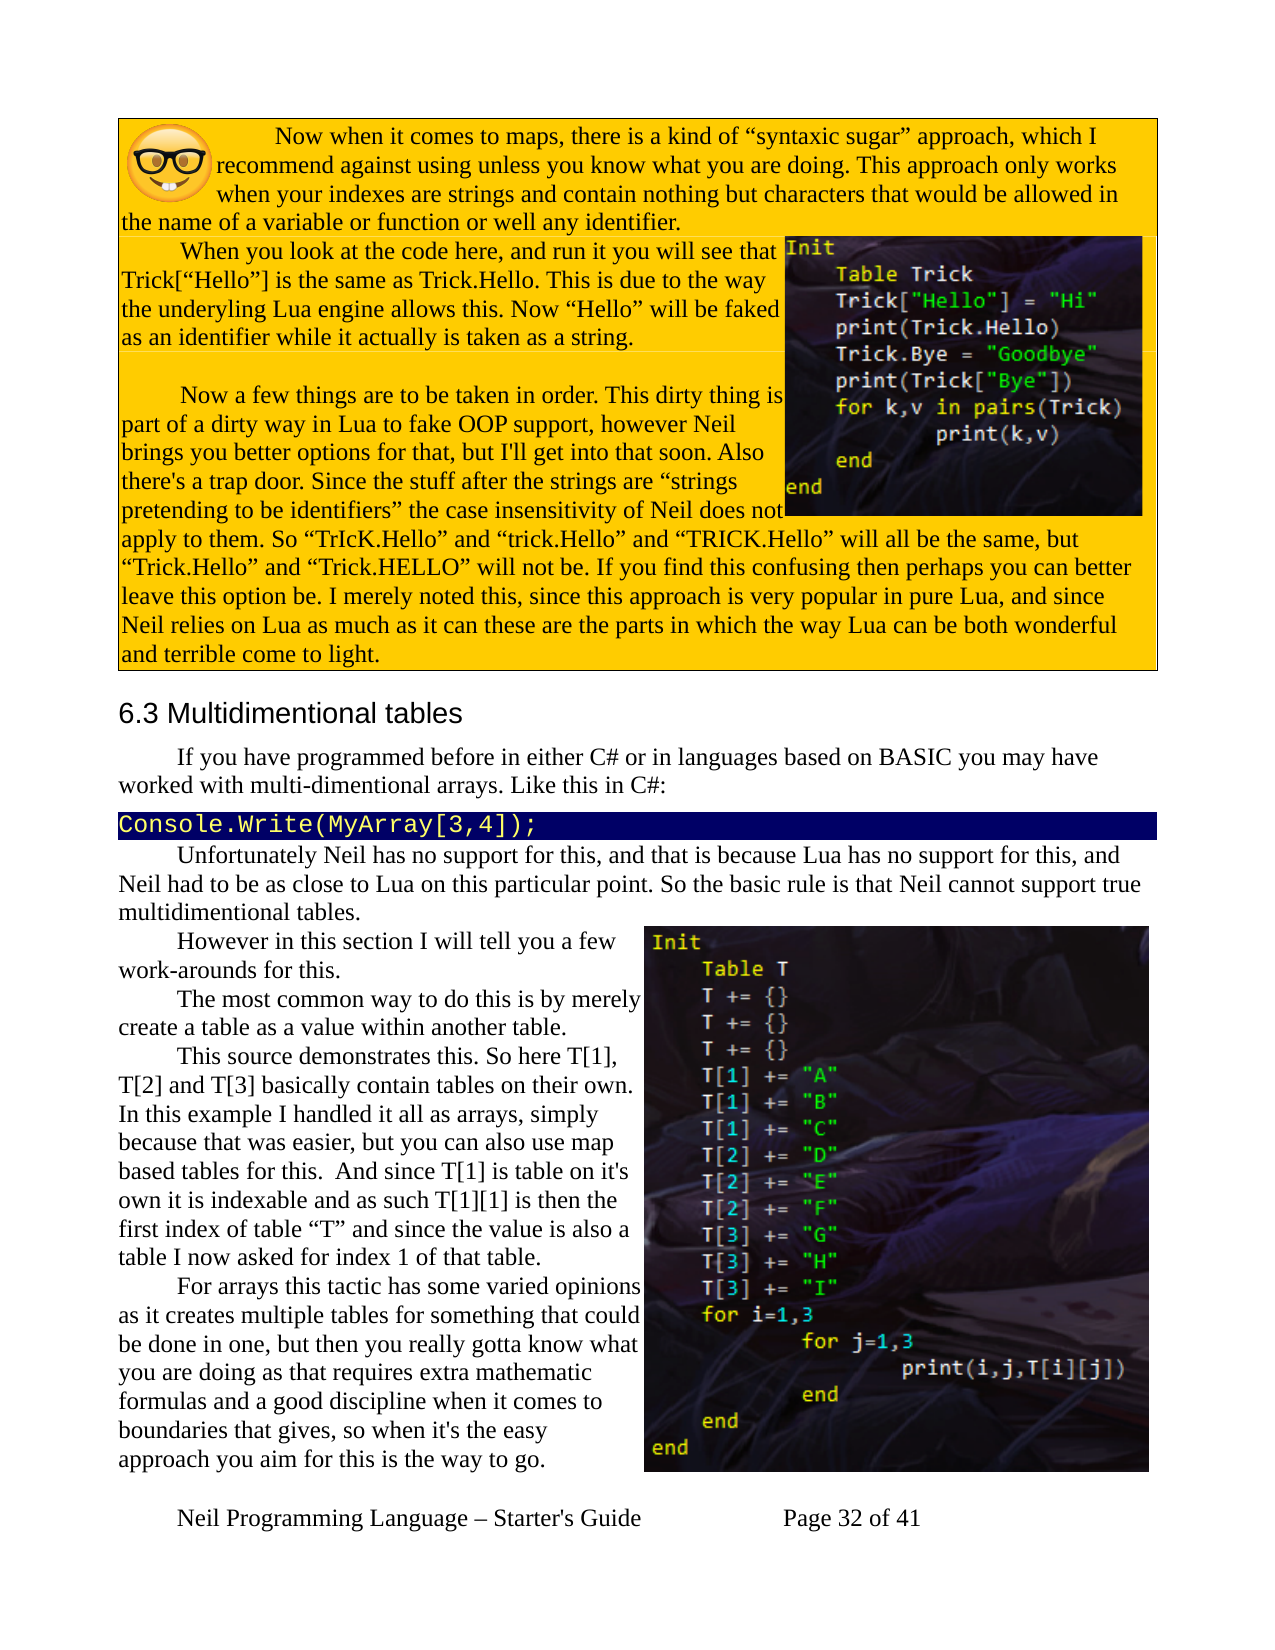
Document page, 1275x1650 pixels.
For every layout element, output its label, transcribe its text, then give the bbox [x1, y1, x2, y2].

text Now a few things are to be taken in order. This dirty thing is part of a dirty way in Lua to fake OOP support, however Neil brings you better options for that, but I'll get into that soon. Also there's a trap door. Since the stuff after the strings are “strings pretending to be identifiers” the case insensitivity of Neil does not apply to them. So “TrIcK.Hello” and “trick.Hello” and “TRICK.Hello” will all be the same, but “Trick.Hello” and “Trick.HELLO” will not be. If you find this confusing then perhaps you can better leave this option be. I merely noted this, since this approach is very popular in pure Lua, and since Neil relies on Lua as much as it can these are the parts in which the way Lua can be both wonderful and terrible come to light. [119, 377, 1157, 670]
text If you have programmed before in either C# or in languages based on BASIC you may have worked with multi-dimentional arrays. Like this in C#: [118, 742, 1157, 799]
text However in this section I will tell you a few work-arounds for this. [118, 926, 644, 984]
text Now when it comes to maps, there is a kind of “syntaxic sugar” approach, which I recommend against using unless you know what you are doing. This approach only works when your indexes are strings and contain nothing but characters that would be allowed in the name of a variable or function or well any identifier. [119, 119, 1157, 233]
subtitle 6.3 Multidimentional tables [118, 696, 1157, 729]
text For arrays this tactic has some varied opinions as it creates multiple tables for something that could be done in one, but then you really gotta know what you are doing as that requires extra mathematic formulas and a good discipline when it comes to boundaries that gives, so when it's the easy approach you aim for this is the way to go. [118, 1271, 644, 1472]
picture [784, 236, 1143, 516]
text Unfortunately Neil has no support for this, and that is because Lua has no support for this, and Neil had to be as close to Lua on this particular point. So the basic rule is that Neil cannot support true multidimentional tables. [118, 840, 1157, 926]
text When you look at the code here, and run it you will see that Trick[“Hello”] is the same as Trick.Hello. This is due to the way the underyling Lua engine allows this. Now “Hello” will be faked as an identifier while it actually is taken as a string. [119, 233, 1157, 348]
picture [644, 926, 1149, 1472]
text Console.Write(MyArray[3,4]); [118, 812, 1157, 840]
picture [126, 123, 213, 203]
text This source demonstrates this. So here T[1], T[2] and T[3] basically contain tables on their own. In this example I handled it all as arrays, simply because that was easier, but you can also use map based tables for this. And since T[1] is table on it's own it is indexable and as such T[1][1] is then the first index of table “T” and since the value is also a table I now asked for index 1 of that table. [118, 1041, 644, 1271]
text The most common way to do this is by merely create a table as a value within another table. [118, 984, 644, 1041]
